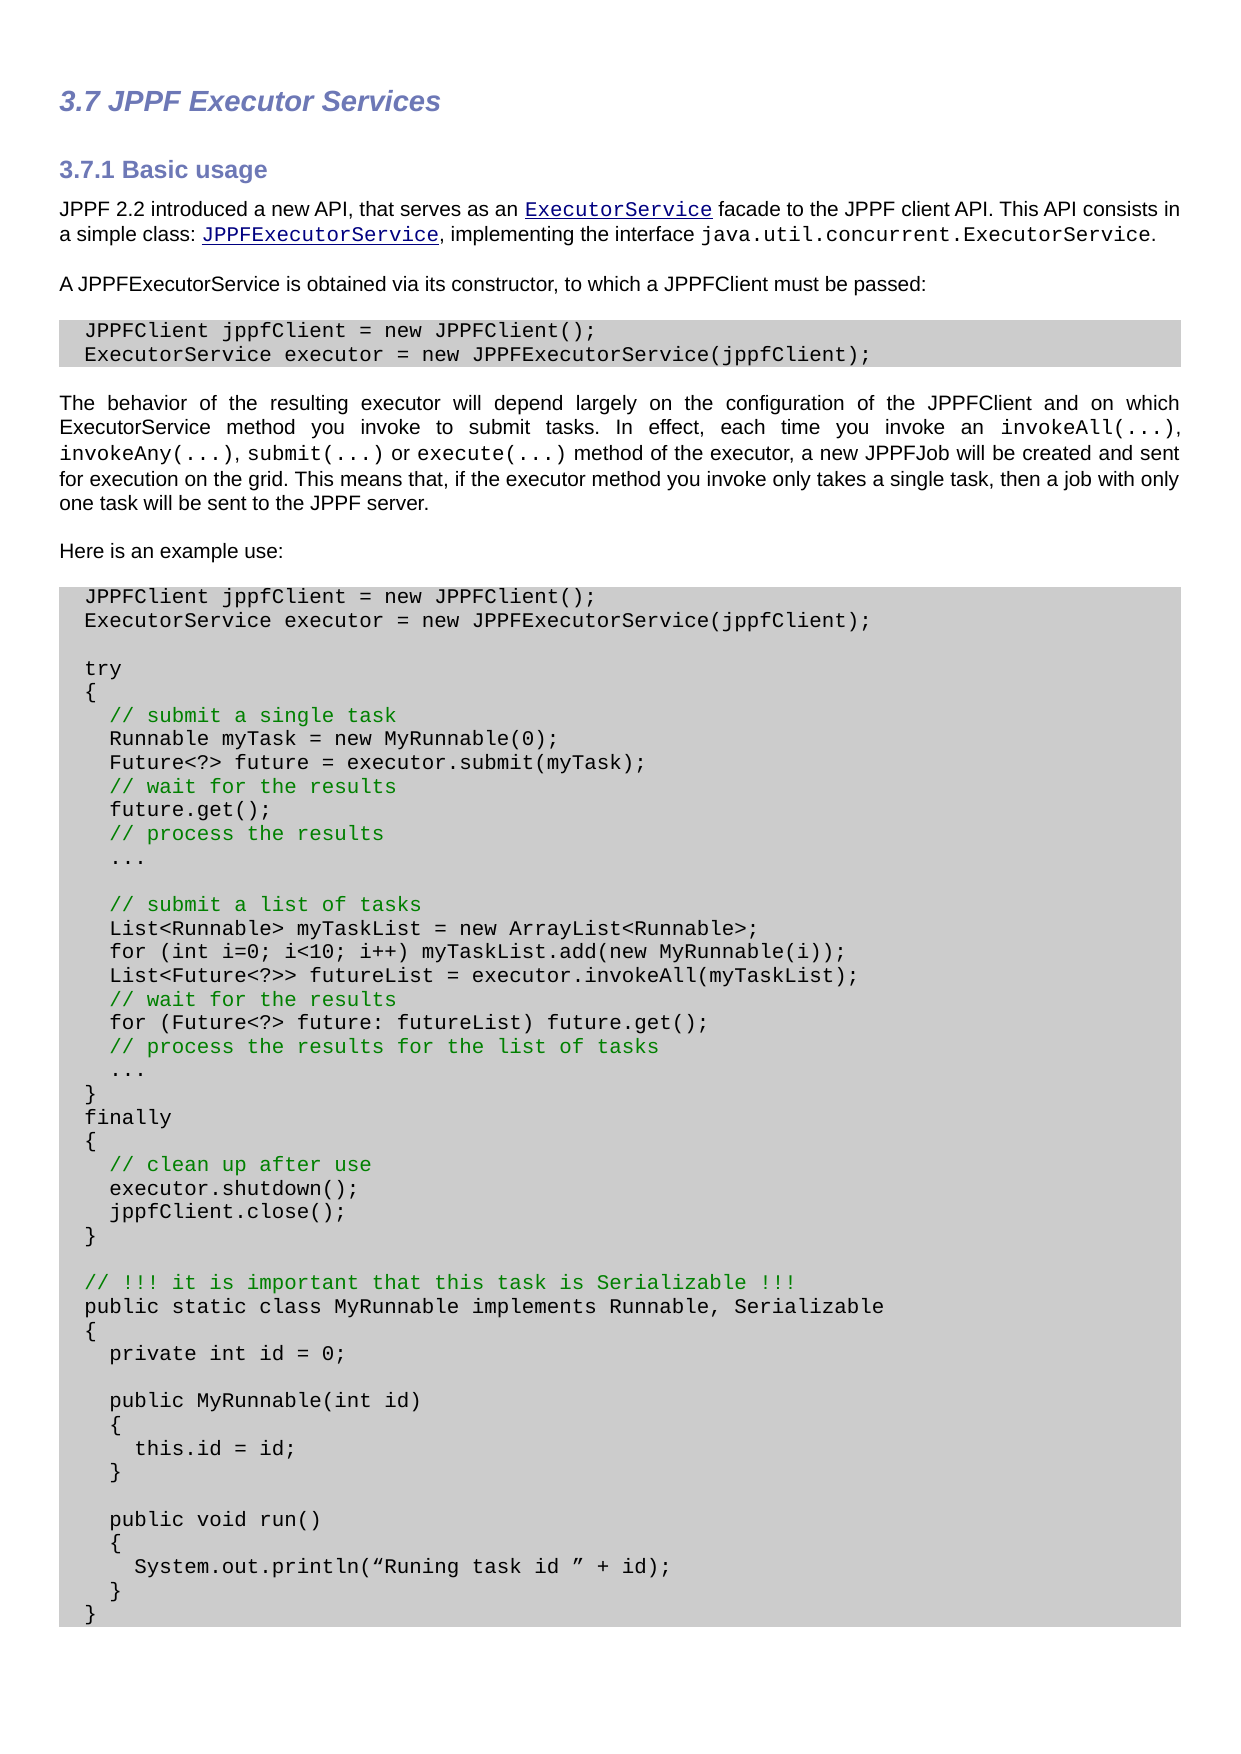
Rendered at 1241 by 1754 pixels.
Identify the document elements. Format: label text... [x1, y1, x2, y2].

text JPPFClient jppfClient = new JPPFClient(); [59, 320, 1181, 343]
subtitle Basic usage [59, 155, 1181, 184]
text Here is an example use: [59, 539, 1181, 563]
text for (Future<?> future: futureList) future.get(); [59, 1012, 1181, 1036]
text JPPFClient jppfClient = new JPPFClient(); [59, 587, 1181, 610]
text public MyRunnable(int id) [59, 1391, 1181, 1414]
text A JPPFExecutorService is obtained via its constructor, to which a JPPFClient must be passed: [59, 272, 1181, 296]
text } [59, 1461, 1181, 1485]
text for (int i=0; i<10; i++) myTaskList.add(new MyRunnable(i)); [59, 941, 1181, 965]
text } [59, 1603, 1181, 1627]
text JPPF 2.2 introduced a new API, that serves as an ExecutorService facade to the JPPF client API. This API consists in a simple class: JPPFExecutorService, implementing the interface java.util.concurrent.ExecutorService. [59, 196, 1181, 248]
text ExecutorService executor = new JPPFExecutorService(jppfClient); [59, 343, 1181, 367]
text // process the results [59, 823, 1181, 847]
text System.out.println(“Runing task id ” + id); [59, 1556, 1181, 1580]
text // clean up after use [59, 1154, 1181, 1178]
text List<Runnable> myTaskList = new ArrayList<Runnable>; [59, 918, 1181, 941]
text private int id = 0; [59, 1343, 1181, 1367]
text } [59, 1580, 1181, 1603]
text { [59, 1414, 1181, 1438]
text { [59, 1130, 1181, 1154]
text { [59, 1319, 1181, 1343]
text } [59, 1225, 1181, 1249]
text Future<?> future = executor.submit(myTask); [59, 752, 1181, 776]
text // wait for the results [59, 776, 1181, 799]
text ExecutorService executor = new JPPFExecutorService(jppfClient); [59, 610, 1181, 634]
text } [59, 1083, 1181, 1107]
text List<Future<?>> futureList = executor.invokeAll(myTaskList); [59, 965, 1181, 988]
text ... [59, 847, 1181, 870]
text public void run() [59, 1509, 1181, 1532]
subtitle JPPF Executor Services [59, 84, 1181, 118]
text executor.shutdown(); [59, 1178, 1181, 1201]
text future.get(); [59, 799, 1181, 823]
text // wait for the results [59, 988, 1181, 1012]
text finally [59, 1107, 1181, 1130]
text // process the results for the list of tasks [59, 1036, 1181, 1059]
text public static class MyRunnable implements Runnable, Serializable [59, 1296, 1181, 1319]
text The behavior of the resulting executor will depend largely on the configuration of the JPPFClient and on which ExecutorService method you invoke to submit tasks. In effect, each time you invoke an invokeAll(...), invokeAny(...), submit(...) or execute(...) method of the executor, a new JPPFJob will be created and sent for execution on the grid. This means that, if the executor method you invoke only takes a single task, then a job with only one task will be sent to the JPPF server. [59, 391, 1181, 515]
text { [59, 681, 1181, 705]
text jppfClient.close(); [59, 1201, 1181, 1225]
text ... [59, 1059, 1181, 1083]
text // submit a single task [59, 705, 1181, 728]
text { [59, 1532, 1181, 1556]
text try [59, 657, 1181, 681]
text // submit a list of tasks [59, 894, 1181, 918]
text this.id = id; [59, 1438, 1181, 1461]
text // !!! it is important that this task is Serializable !!! [59, 1272, 1181, 1296]
text Runnable myTask = new MyRunnable(0); [59, 728, 1181, 752]
